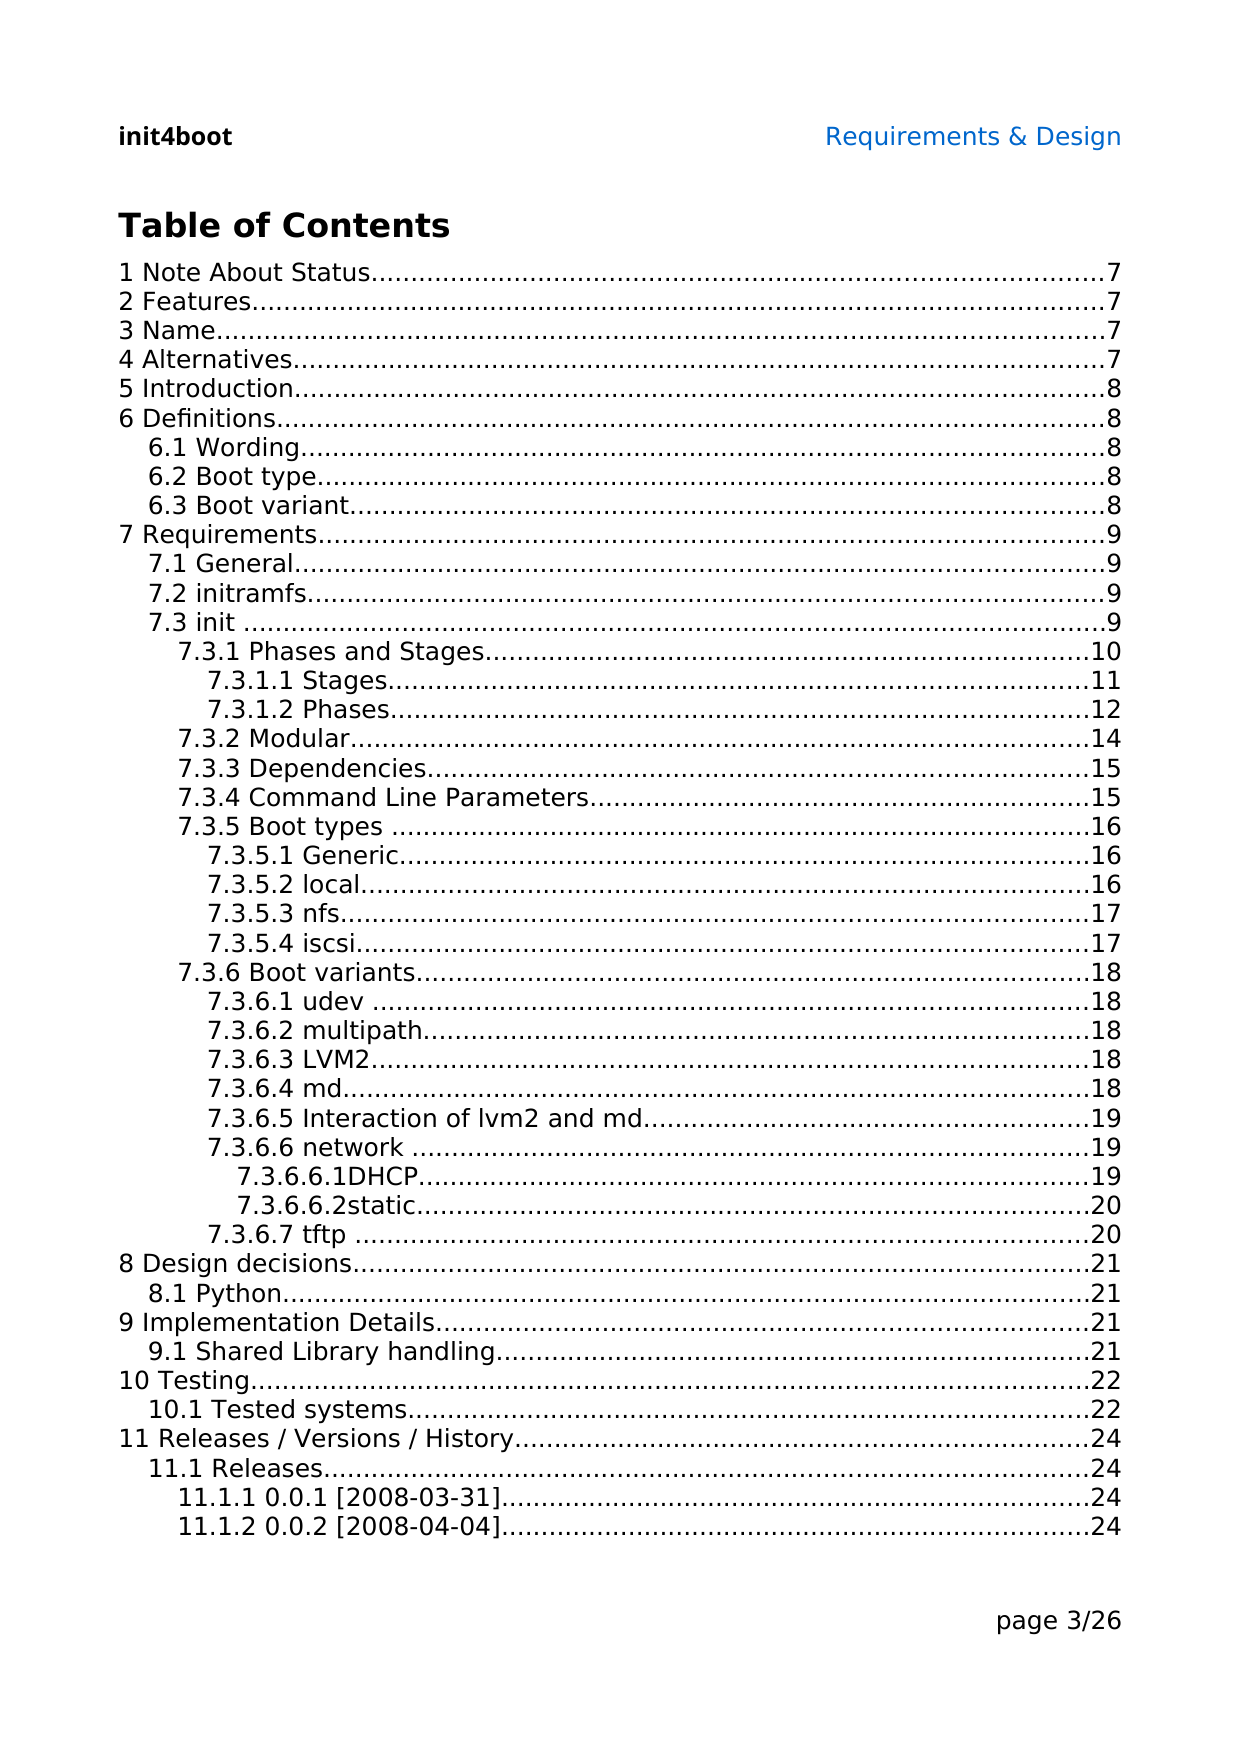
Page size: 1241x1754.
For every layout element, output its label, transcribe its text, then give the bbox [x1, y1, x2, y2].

text 7.3.5.4 iscsi 17 [207, 929, 1122, 958]
text 7.3.5.2 local 16 [207, 871, 1122, 900]
text 7 Requirements 9 [118, 521, 1122, 550]
text 6.3 Boot variant 8 [148, 491, 1122, 521]
text 7.3.6.5 Interaction of lvm2 and md 19 [207, 1104, 1122, 1133]
text 11 Releases / Versions / History 24 [118, 1425, 1122, 1454]
text 7.3.6.7 tftp 20 [207, 1221, 1122, 1250]
text 11.1 Releases 24 [148, 1454, 1122, 1483]
text 7.3.6.1 udev 18 [207, 987, 1122, 1016]
text 3 Name 7 [118, 316, 1122, 346]
text 1 Note About Status 7 [118, 258, 1122, 287]
text 7.3.5.3 nfs 17 [207, 900, 1122, 929]
text 7.3.1 Phases and Stages 10 [177, 637, 1122, 666]
text 2 Features 7 [118, 287, 1122, 316]
text 7.3.3 Dependencies 15 [177, 754, 1122, 783]
text 9 Implementation Details 21 [118, 1308, 1122, 1337]
text 4 Alternatives 7 [118, 346, 1122, 375]
text 7.3.6.2 multipath 18 [207, 1016, 1122, 1046]
text 11.1.2 0.0.2 [2008-04-04] 24 [177, 1512, 1122, 1541]
text 9.1 Shared Library handling 21 [148, 1337, 1122, 1366]
text 6 Definitions 8 [118, 404, 1122, 433]
text 7.3.6.3 LVM2 18 [207, 1046, 1122, 1075]
text 11.1.1 0.0.1 [2008-03-31] 24 [177, 1483, 1122, 1512]
text 7.2 initramfs 9 [148, 579, 1122, 608]
text 7.3.6.6 network 19 [207, 1133, 1122, 1162]
text 8 Design decisions 21 [118, 1250, 1122, 1279]
text 7.3.6.6.1DHCP 19 [236, 1162, 1122, 1191]
text 7.3.2 Modular 14 [177, 725, 1122, 754]
text 10 Testing 22 [118, 1366, 1122, 1396]
text 8.1 Python 21 [148, 1279, 1122, 1308]
text 10.1 Tested systems 22 [148, 1396, 1122, 1425]
text 7.3.1.2 Phases 12 [207, 696, 1122, 725]
text 7.3.1.1 Stages 11 [207, 666, 1122, 696]
text 7.3.5 Boot types 16 [177, 812, 1122, 841]
text 7.3.4 Command Line Parameters 15 [177, 783, 1122, 812]
text 7.3.6.4 md 18 [207, 1075, 1122, 1104]
text 7.3.6 Boot variants 18 [177, 958, 1122, 987]
text 7.1 General 9 [148, 550, 1122, 579]
text 5 Introduction 8 [118, 375, 1122, 404]
text 6.2 Boot type 8 [148, 462, 1122, 491]
text 7.3.6.6.2static 20 [236, 1191, 1122, 1221]
text 7.3 init 9 [148, 608, 1122, 637]
text 6.1 Wording 8 [148, 433, 1122, 462]
subtitle Table of Contents [118, 207, 1122, 246]
text 7.3.5.1 Generic 16 [207, 841, 1122, 871]
